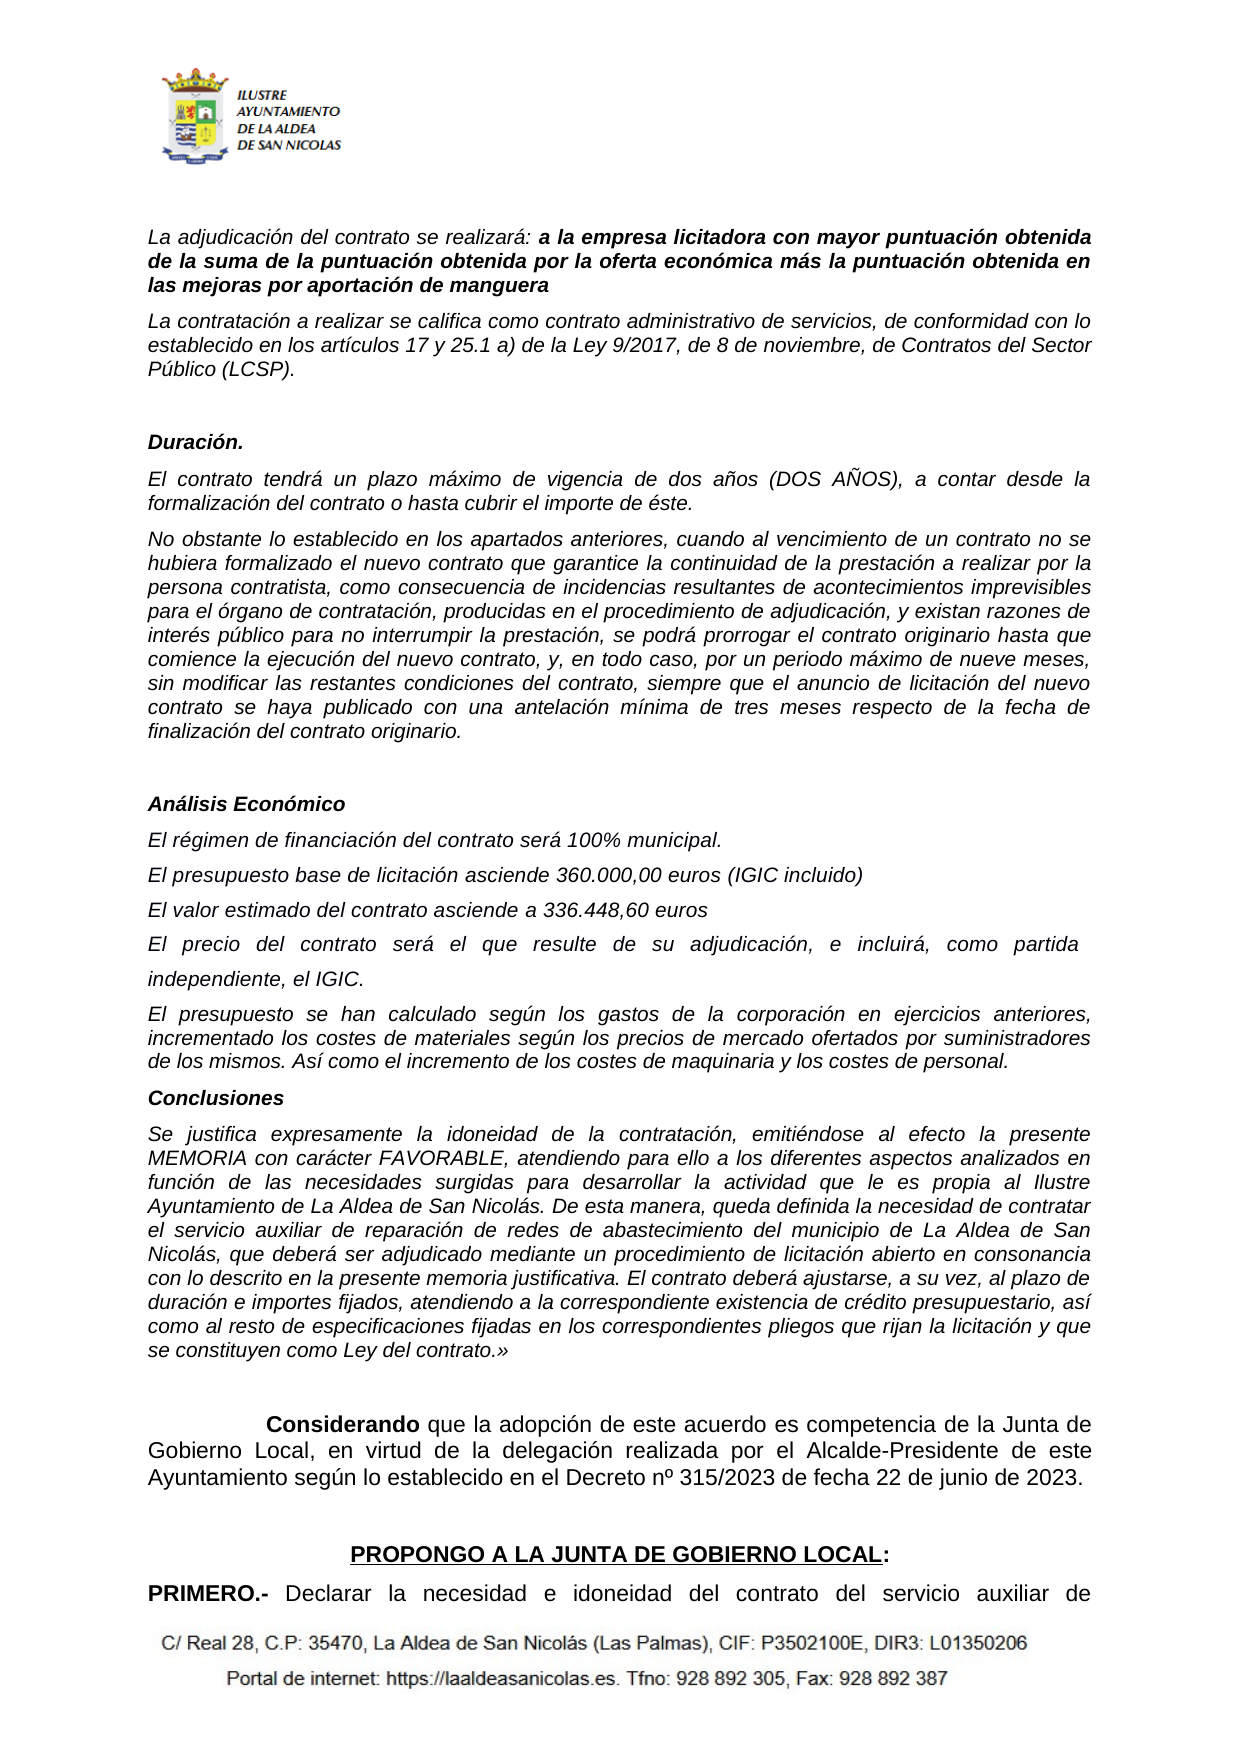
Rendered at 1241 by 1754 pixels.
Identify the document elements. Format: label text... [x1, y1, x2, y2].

text El contrato tendrá un plazo máximo de vigencia de dos años (DOS AÑOS), a contar desde la formalización del contrato o hasta cubrir el importe de éste. [148, 467, 1093, 514]
text No obstante lo establecido en los apartados anteriores, cuando al vencimiento de un contrato no se hubiera formalizado el nuevo contrato que garantice la continuidad de la prestación a realizar por la persona contratista, como consecuencia de incidencias resultantes de acontecimientos imprevisibles para el órgano de contratación, producidas en el procedimiento de adjudicación, y existan razones de interés público para no interrumpir la prestación, se podrá prorrogar el contrato originario hasta que comience la ejecución del nuevo contrato, y, en todo caso, por un periodo máximo de nueve meses, sin modificar las restantes condiciones del contrato, siempre que el anuncio de licitación del nuevo contrato se haya publicado con una antelación mínima de tres meses respecto de la fecha de finalización del contrato originario. [148, 527, 1093, 743]
text El valor estimado del contrato asciende a 336.448,60 euros [148, 897, 1081, 921]
text El régimen de financiación del contrato será 100% municipal. [148, 828, 1081, 852]
text Conclusiones [148, 1086, 1093, 1110]
text PRIMERO.- Declarar la necesidad e idoneidad del contrato del servicio auxiliar de [148, 1580, 1093, 1606]
text El presupuesto base de licitación asciende 360.000,00 euros (IGIC incluido) [148, 863, 1081, 887]
picture [149, 1627, 1034, 1694]
text La contratación a realizar se califica como contrato administrativo de servicios, de conformidad con lo establecido en los artículos 17 y 25.1 a) de la Ley 9/2017, de 8 de noviembre, de Contratos del Sector Público (LCSP). [148, 309, 1093, 381]
text Análisis Económico [148, 792, 1093, 816]
text Considerando que la adopción de este acuerdo es competencia de la Junta de Gobierno Local, en virtud de la delegación realizada por el Alcalde-Presidente de este Ayuntamiento según lo establecido en el Decreto nº 315/2023 de fecha 22 de junio de 2023. [148, 1411, 1093, 1490]
text La adjudicación del contrato se realizará: a la empresa licitadora con mayor puntuación obtenida de la suma de la puntuación obtenida por la oferta económica más la puntuación obtenida en las mejoras por aportación de manguera [148, 225, 1093, 297]
text Duración. [148, 430, 1093, 454]
text El presupuesto se han calculado según los gastos de la corporación en ejercicios anteriores, incrementado los costes de materiales según los precios de mercado ofertados por suministradores de los mismos. Así como el incremento de los costes de maquinaria y los costes de personal. [148, 1001, 1093, 1073]
text El precio del contrato será el que resulte de su adjudicación, e incluirá, como partida independiente, el IGIC. [148, 932, 1081, 991]
picture [148, 60, 357, 172]
text Se justifica expresamente la idoneidad de la contratación, emitiéndose al efecto la presente MEMORIA con carácter FAVORABLE, atendiendo para ello a los diferentes aspectos analizados en función de las necesidades surgidas para desarrollar la actividad que le es propia al Ilustre Ayuntamiento de La Aldea de San Nicolás. De esta manera, queda definida la necesidad de contratar el servicio auxiliar de reparación de redes de abastecimiento del municipio de La Aldea de San Nicolás, que deberá ser adjudicado mediante un procedimiento de licitación abierto en consonancia con lo descrito en la presente memoria justificativa. El contrato deberá ajustarse, a su vez, al plazo de duración e importes fijados, atendiendo a la correspondiente existencia de crédito presupuestario, así como al resto de especificaciones fijadas en los correspondientes pliegos que rijan la licitación y que se constituyen como Ley del contrato.» [148, 1122, 1093, 1362]
text PROPONGO A LA JUNTA DE GOBIERNO LOCAL: [148, 1541, 1093, 1568]
